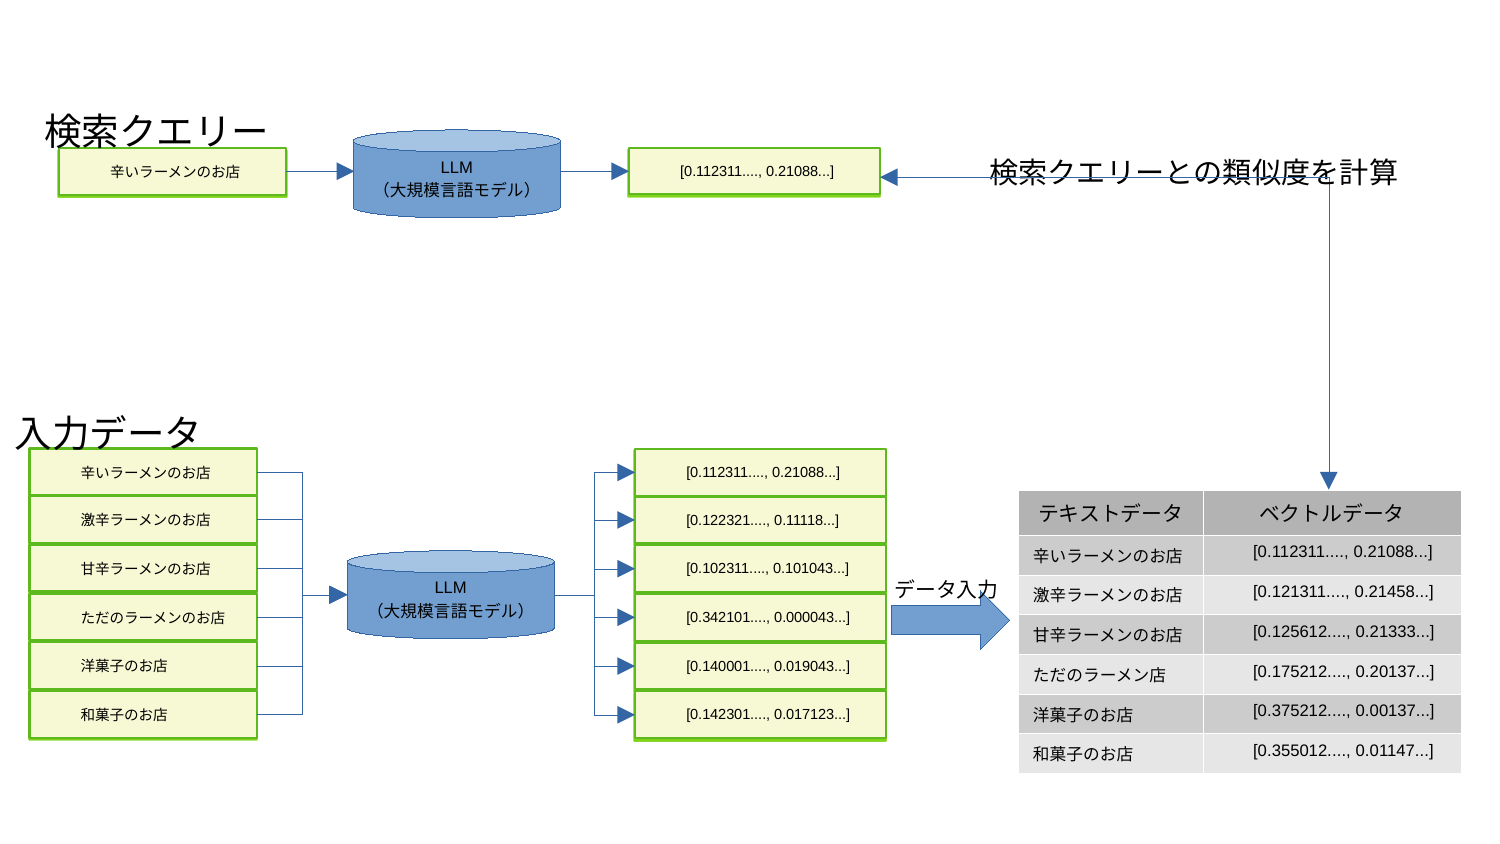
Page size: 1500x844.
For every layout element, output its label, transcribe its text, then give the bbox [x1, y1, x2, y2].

text_box [0.342101...., 0.000043...] [634, 593, 886, 641]
table_cell [0.375212...., 0.00137...] [1204, 695, 1461, 733]
table_cell 和菓子のお店 [1019, 734, 1203, 773]
table_cell ただのラーメン店 [1019, 655, 1203, 694]
table_cell [0.125612...., 0.21333...] [1204, 615, 1461, 654]
text_box [0.140001...., 0.019043...] [634, 642, 886, 690]
text_box [0.142301...., 0.017123...] [634, 691, 886, 739]
table_cell 激辛ラーメンのお店 [1019, 576, 1203, 614]
text_box 甘辛ラーメンのお店 [29, 544, 257, 592]
table_header ベクトルデータ [1204, 491, 1461, 535]
table_cell [0.175212...., 0.20137...] [1204, 655, 1461, 694]
text_box [0.112311...., 0.21088...] [634, 448, 886, 496]
table_cell [0.112311...., 0.21088...] [1204, 536, 1461, 575]
text_box LLM （大規模言語モデル） [347, 563, 555, 639]
text_box [0.112311...., 0.21088...] [629, 147, 880, 195]
table_cell 辛いラーメンのお店 [1019, 536, 1203, 575]
text_box [0.102311...., 0.101043...] [634, 545, 886, 592]
text_box 激辛ラーメンのお店 [29, 496, 257, 543]
table_cell 洋菓子のお店 [1019, 695, 1203, 733]
text_box [891, 602, 1010, 650]
text_box 辛いラーメンのお店 [58, 148, 287, 195]
text_box 辛いラーメンのお店 [29, 448, 257, 496]
text_box [0.122321...., 0.11118...] [634, 496, 886, 544]
table_cell [0.355012...., 0.01147...] [1204, 734, 1461, 773]
text_box 和菓子のお店 [29, 690, 257, 738]
text_box 検索クエリーとの類似度を計算 [974, 141, 1418, 249]
table_cell 甘辛ラーメンのお店 [1019, 615, 1203, 654]
text_box LLM （大規模言語モデル） [353, 142, 561, 218]
text_box 検索クエリー [29, 94, 285, 147]
text_box ただのラーメンのお店 [29, 593, 257, 641]
table_cell [0.121311...., 0.21458...] [1204, 576, 1461, 614]
text_box データ入力 [879, 565, 1022, 602]
table_header テキストデータ [1019, 491, 1203, 535]
text_box 入力データ [0, 396, 218, 449]
text_box 洋菓子のお店 [29, 642, 257, 689]
